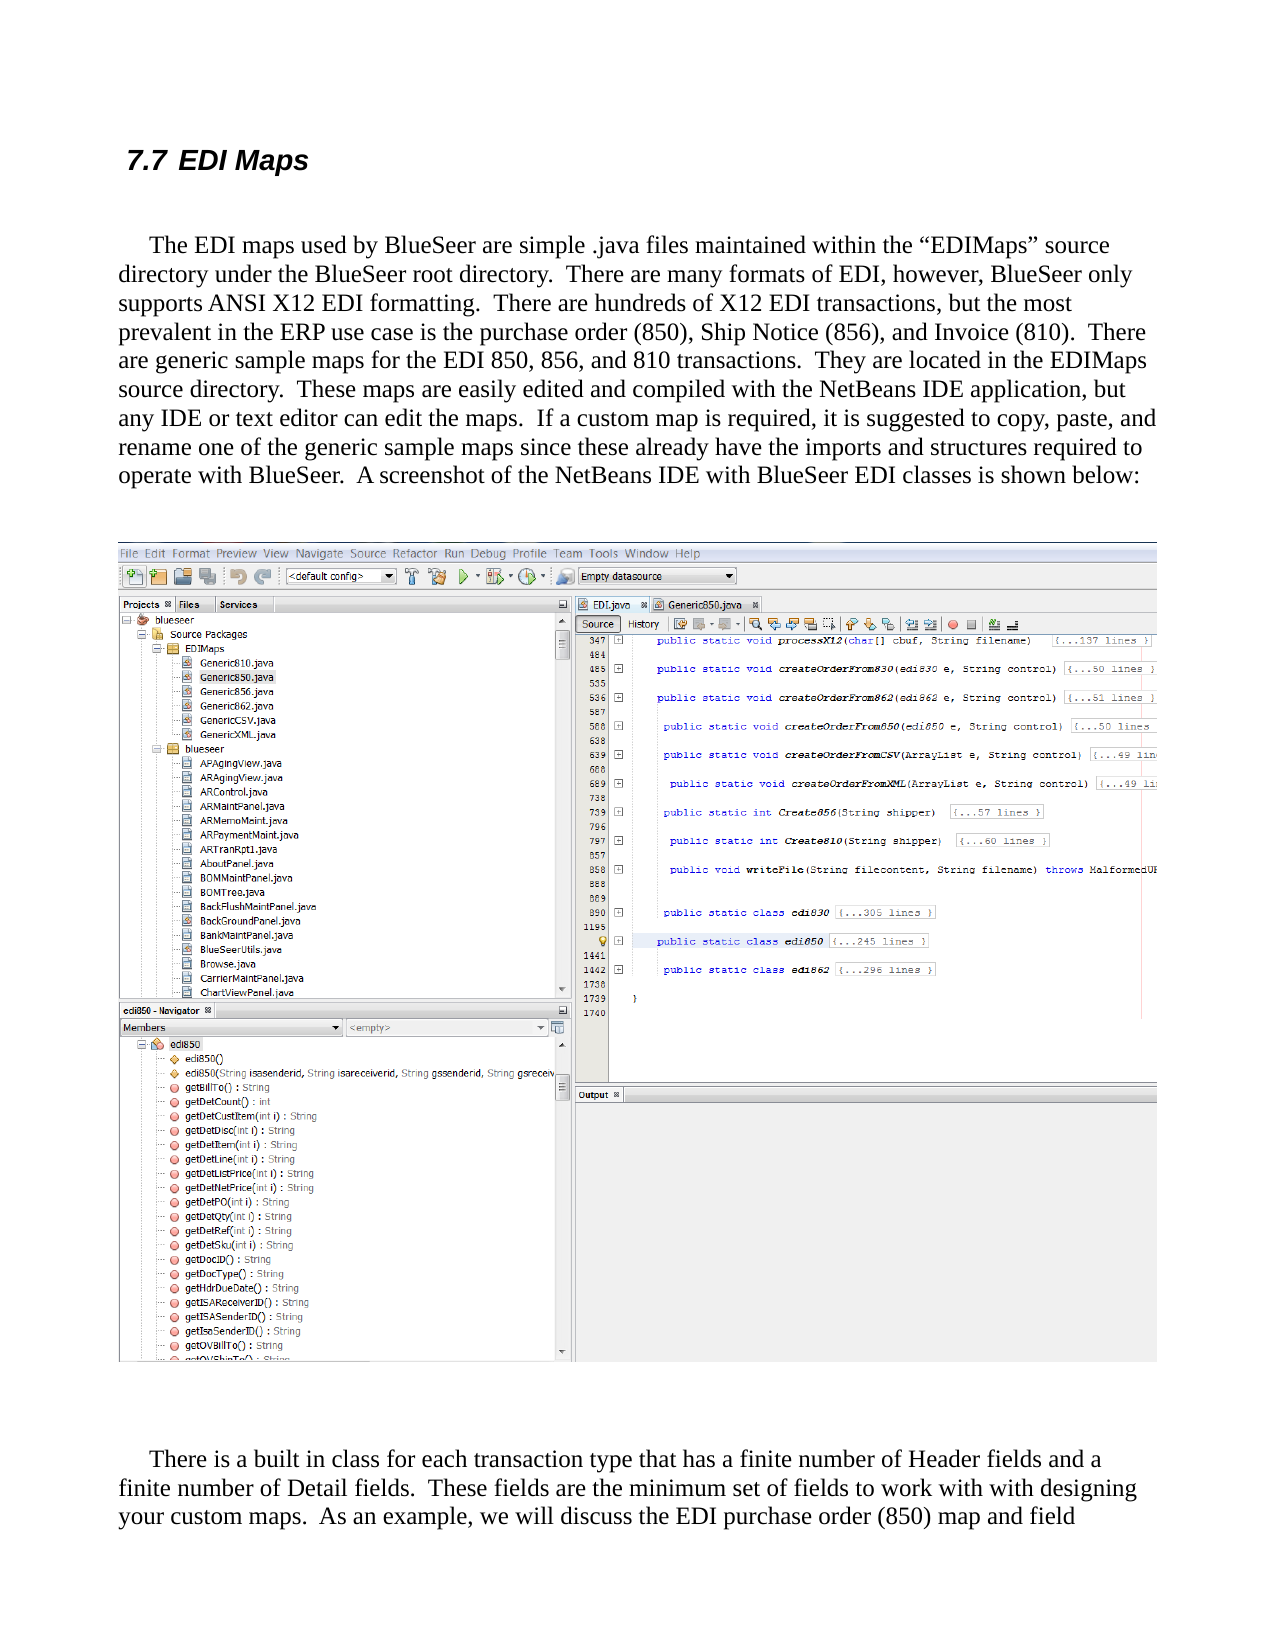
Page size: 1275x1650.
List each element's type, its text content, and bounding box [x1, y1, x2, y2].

text There is a built in class for each transaction type that has a finite number of Header fields and a finite number of Detail fields. These fields are the minimum set of fields to work with with designing your custom maps. As an example, we will discuss the EDI purchase order (850) map and field [118, 1444, 1157, 1530]
picture [118, 542, 1157, 1362]
subtitle EDI Maps [118, 143, 1157, 177]
text The EDI maps used by BlueSeer are simple .java files maintained within the “EDIMaps” source directory under the BlueSeer root directory. There are many formats of EDI, however, BlueSeer only supports ANSI X12 EDI formatting. There are hundreds of X12 EDI transactions, but the most prevalent in the ERP use case is the purchase order (850), Ship Notice (856), and Invoice (810). There are generic sample maps for the EDI 850, 856, and 810 transactions. They are located in the EDIMaps source directory. These maps are easily edited and compiled with the NetBeans IDE application, but any IDE or text editor can edit the maps. If a custom map is required, it is suggested to copy, paste, and rename one of the generic sample maps since these already have the imports and structures required to operate with BlueSeer. A screenshot of the NetBeans IDE with BlueSeer EDI classes is shown below: [118, 230, 1157, 489]
